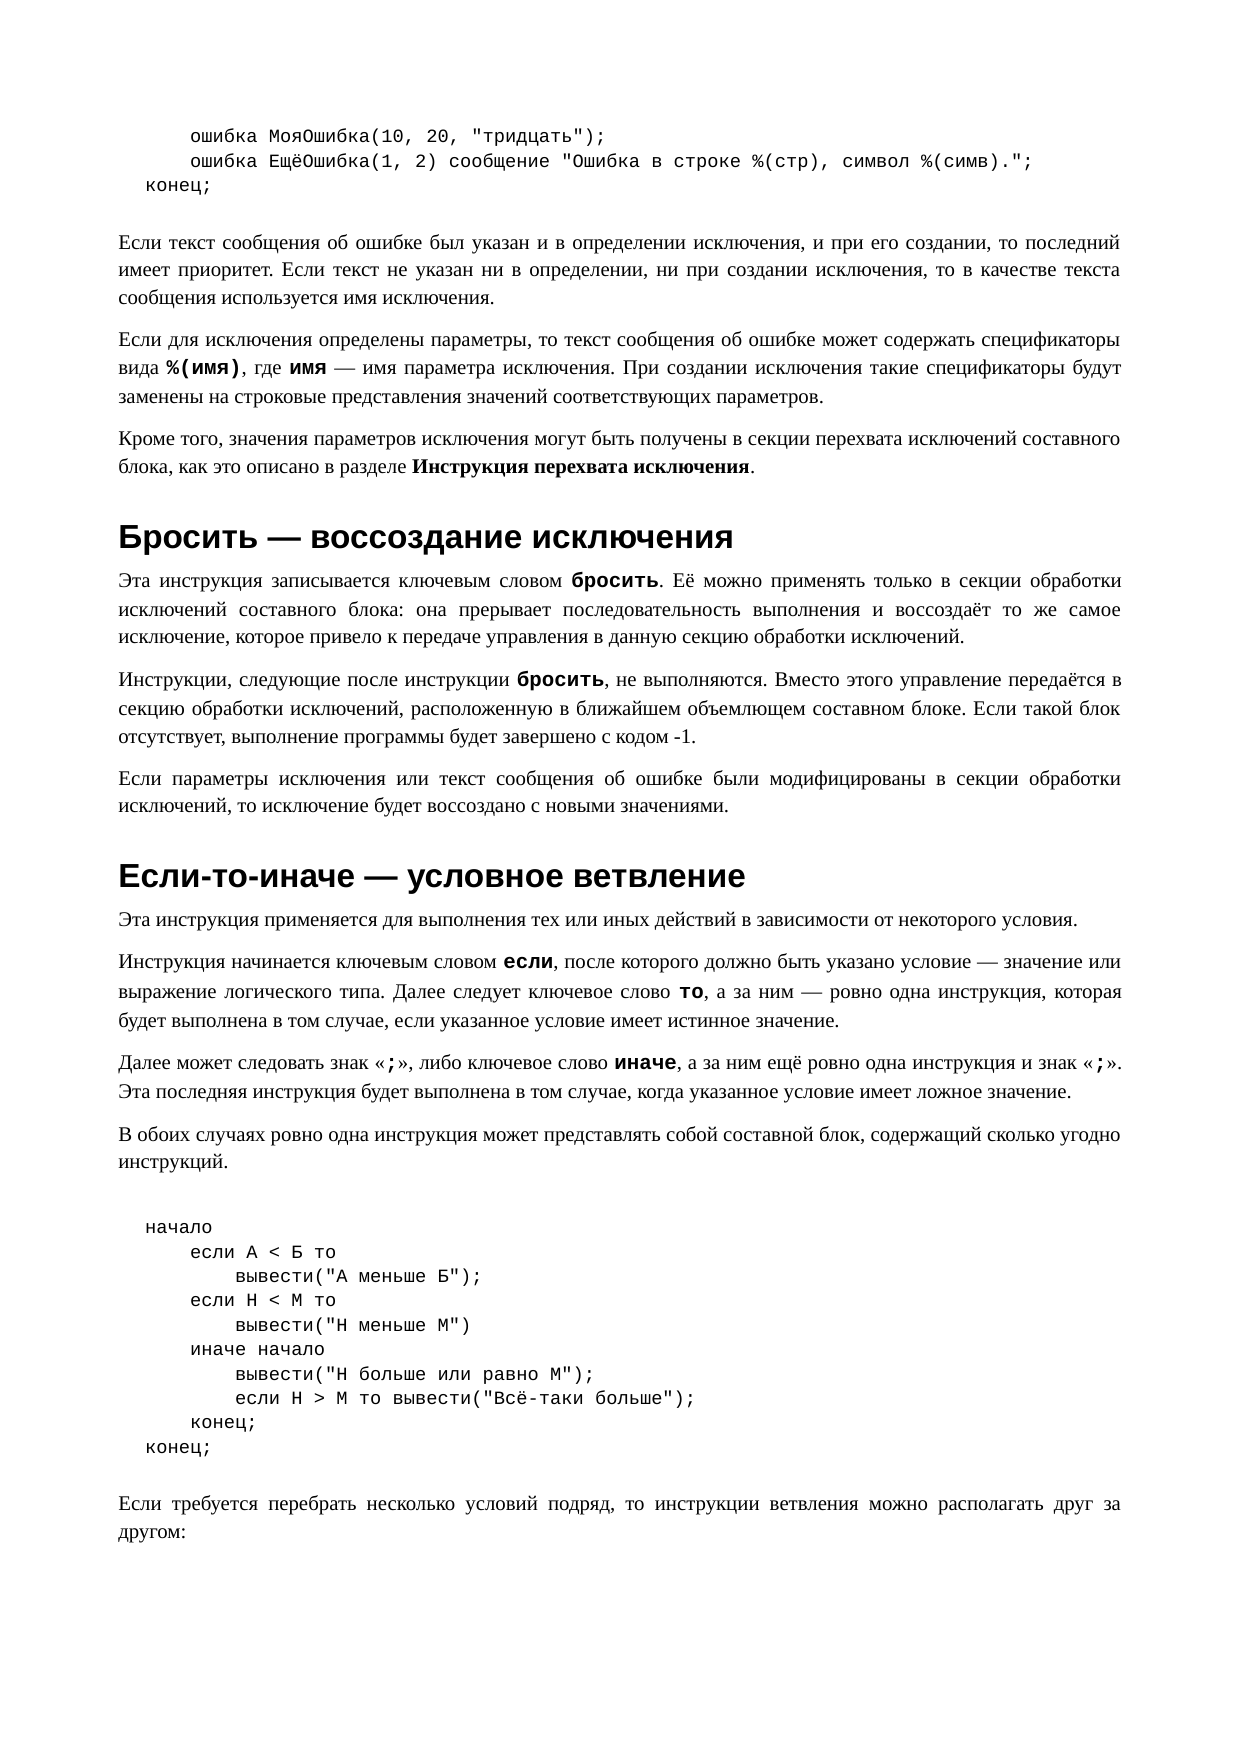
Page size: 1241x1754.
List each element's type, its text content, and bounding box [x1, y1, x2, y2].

text начало если А < Б то вывести("А меньше Б"); если Н < М то вывести("Н меньше М") иначе начало вывести("Н больше или равно М"); если Н > М то вывести("Всё-таки больше"); конец; конец; [136, 1209, 1104, 1467]
subtitle Если-то-иначе — условное ветвление [118, 856, 1122, 895]
text ошибка МояОшибка(10, 20, "тридцать"); ошибка ЕщёОшибка(1, 2) сообщение "Ошибка в строке %(стр), символ %(симв)."; конец; [136, 118, 1104, 206]
text Эта инструкция применяется для выполнения тех или иных действий в зависимости от некоторого условия. [118, 907, 1122, 931]
text Если требуется перебрать несколько условий подряд, то инструкции ветвления можно располагать друг за другом: [118, 1491, 1122, 1543]
text Эта инструкция записывается ключевым словом бросить. Её можно применять только в секции обработки исключений составного блока: она прерывает последовательность выполнения и воссоздаёт то же самое исключение, которое привело к передаче управления в данную секцию обработки исключений. [118, 568, 1122, 648]
text В обоих случаях ровно одна инструкция может представлять собой составной блок, содержащий сколько угодно инструкций. [118, 1122, 1122, 1173]
text Далее может следовать знак «;», либо ключевое слово иначе, а за ним ещё ровно одна инструкция и знак «;». Эта последняя инструкция будет выполнена в том случае, когда указанное условие имеет ложное значение. [118, 1050, 1122, 1103]
text Если параметры исключения или текст сообщения об ошибке были модифицированы в секции обработки исключений, то исключение будет воссоздано с новыми значениями. [118, 766, 1122, 817]
text Если текст сообщения об ошибке был указан и в определении исключения, и при его создании, то последний имеет приоритет. Если текст не указан ни в определении, ни при создании исключения, то в качестве текста сообщения используется имя исключения. [118, 229, 1122, 309]
subtitle Бросить — воссоздание исключения [118, 517, 1122, 555]
text Кроме того, значения параметров исключения могут быть получены в секции перехвата исключений составного блока, как это описано в разделе Инструкция перехвата исключения. [118, 426, 1122, 478]
text Инструкции, следующие после инструкции бросить, не выполняются. Вместо этого управление передаётся в секцию обработки исключений, расположенную в ближайшем объемлющем составном блоке. Если такой блок отсутствует, выполнение программы будет завершено с кодом -1. [118, 667, 1122, 748]
text Если для исключения определены параметры, то текст сообщения об ошибке может содержать спецификаторы вида %(имя), где имя — имя параметра исключения. При создании исключения такие спецификаторы будут заменены на строковые представления значений соответствующих параметров. [118, 327, 1122, 408]
text Инструкция начинается ключевым словом если, после которого должно быть указано условие — значение или выражение логического типа. Далее следует ключевое слово то, а за ним — ровно одна инструкция, которая будет выполнена в том случае, если указанное условие имеет истинное значение. [118, 949, 1122, 1032]
